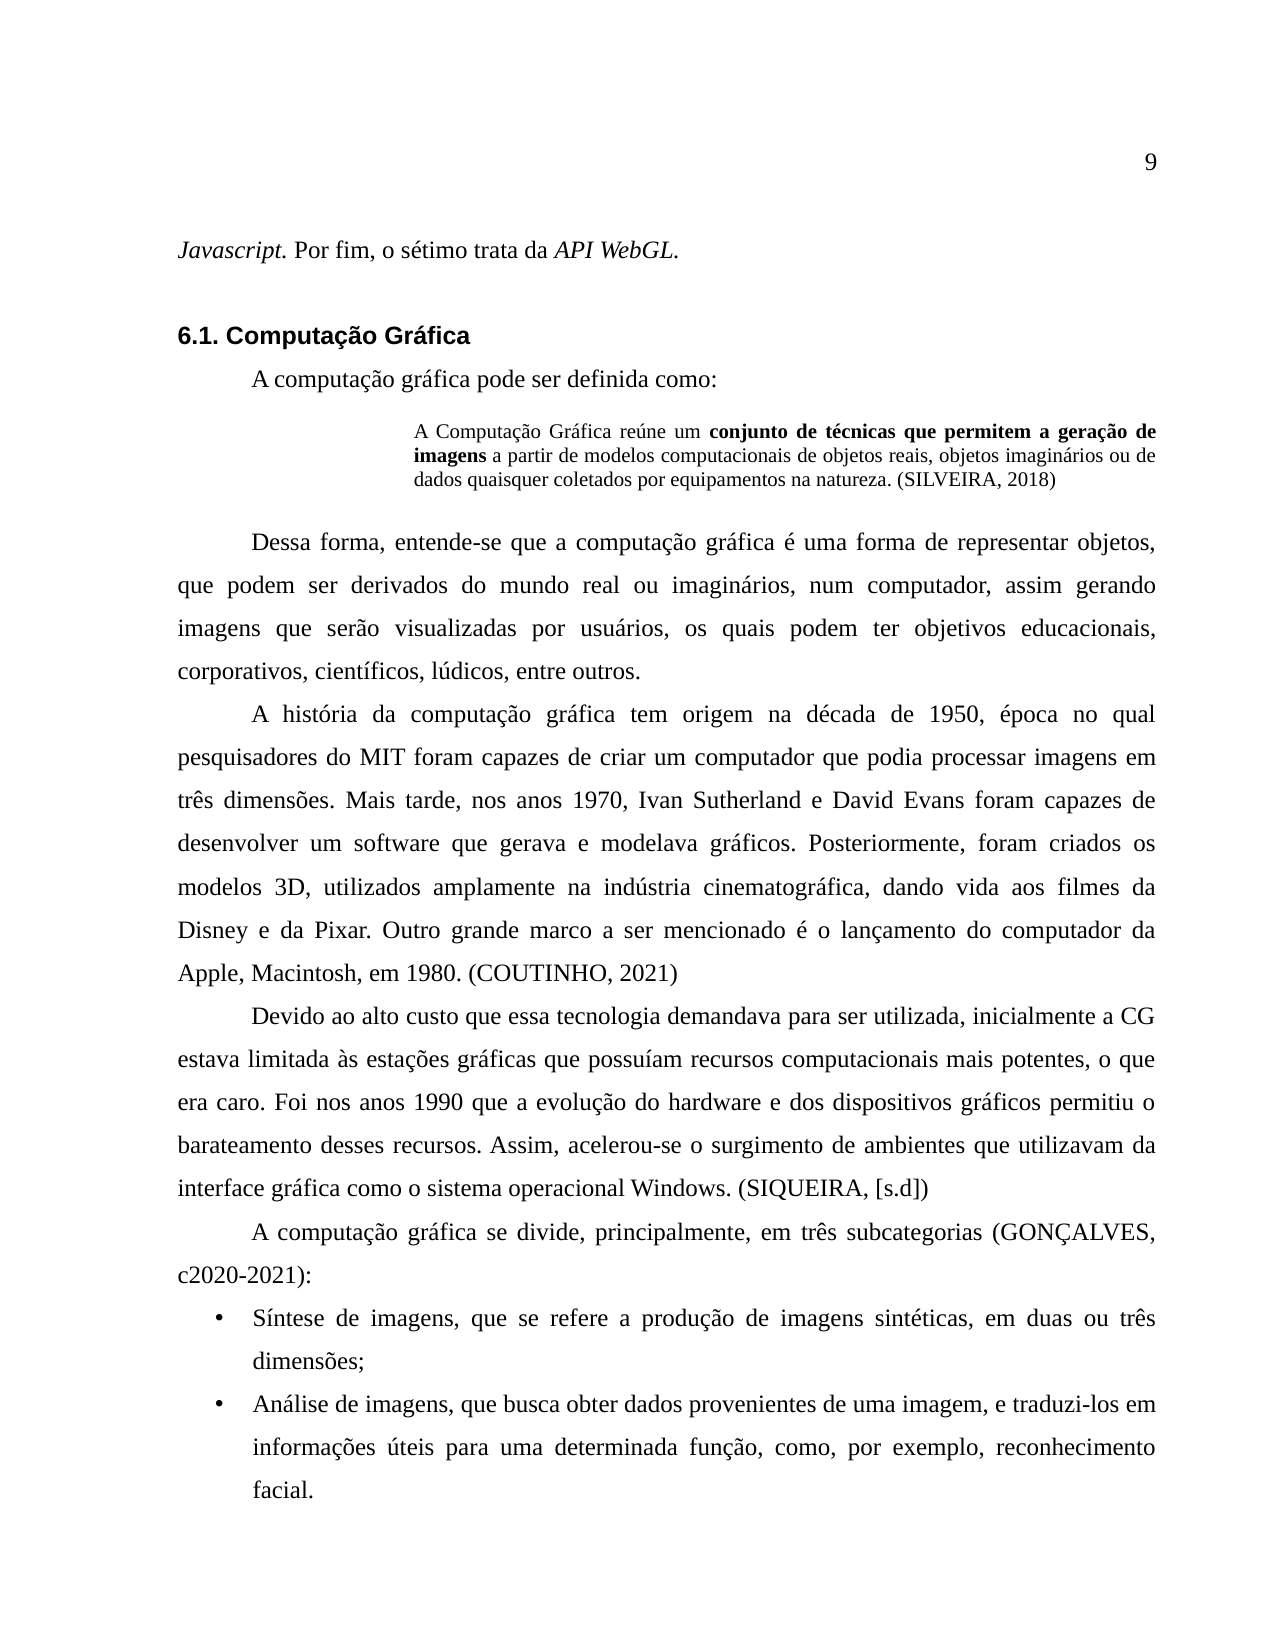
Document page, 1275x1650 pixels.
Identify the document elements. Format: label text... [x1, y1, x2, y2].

list Análise de imagens, que busca obter dados provenientes de uma imagem, e traduzi-los em informações úteis para uma determinada função, como, por exemplo, reconhecimento facial. [215, 1389, 1157, 1504]
list Síntese de imagens, que se refere a produção de imagens sintéticas, em duas ou três dimensões; [215, 1303, 1157, 1375]
text A história da computação gráfica tem origem na década de 1950, época no qual pesquisadores do MIT foram capazes de criar um computador que podia processar imagens em três dimensões. Mais tarde, nos anos 1970, Ivan Sutherland e David Evans foram capazes de desenvolver um software que gerava e modelava gráficos. Posteriormente, foram criados os modelos 3D, utilizados amplamente na indústria cinematográfica, dando vida aos filmes da Disney e da Pixar. Outro grande marco a ser mencionado é o lançamento do computador da Apple, Macintosh, em 1980. (COUTINHO, 2021) [177, 699, 1157, 987]
subtitle 6.1. Computação Gráfica [177, 321, 1157, 350]
text Devido ao alto custo que essa tecnologia demandava para ser utilizada, inicialmente a CG estava limitada às estações gráficas que possuíam recursos computacionais mais potentes, o que era caro. Foi nos anos 1990 que a evolução do hardware e dos dispositivos gráficos permitiu o barateamento desses recursos. Assim, acelerou-se o surgimento de ambientes que utilizavam da interface gráfica como o sistema operacional Windows. (SIQUEIRA, [s.d]) [177, 1001, 1157, 1202]
text Javascript. Por fim, o sétimo trata da API WebGL. [177, 235, 1157, 263]
text A computação gráfica pode ser definida como: [177, 364, 1157, 393]
text A computação gráfica se divide, principalmente, em três subcategorias (GONÇALVES, c2020-2021): [177, 1217, 1157, 1288]
text A Computação Gráfica reúne um conjunto de técnicas que permitem a geração de imagens a partir de modelos computacionais de objetos reais, objetos imaginários ou de dados quaisquer coletados por equipamentos na natureza. (SILVEIRA, 2018) [413, 419, 1157, 491]
text Dessa forma, entende-se que a computação gráfica é uma forma de representar objetos, que podem ser derivados do mundo real ou imaginários, num computador, assim gerando imagens que serão visualizadas por usuários, os quais podem ter objetivos educacionais, corporativos, científicos, lúdicos, entre outros. [177, 527, 1157, 685]
